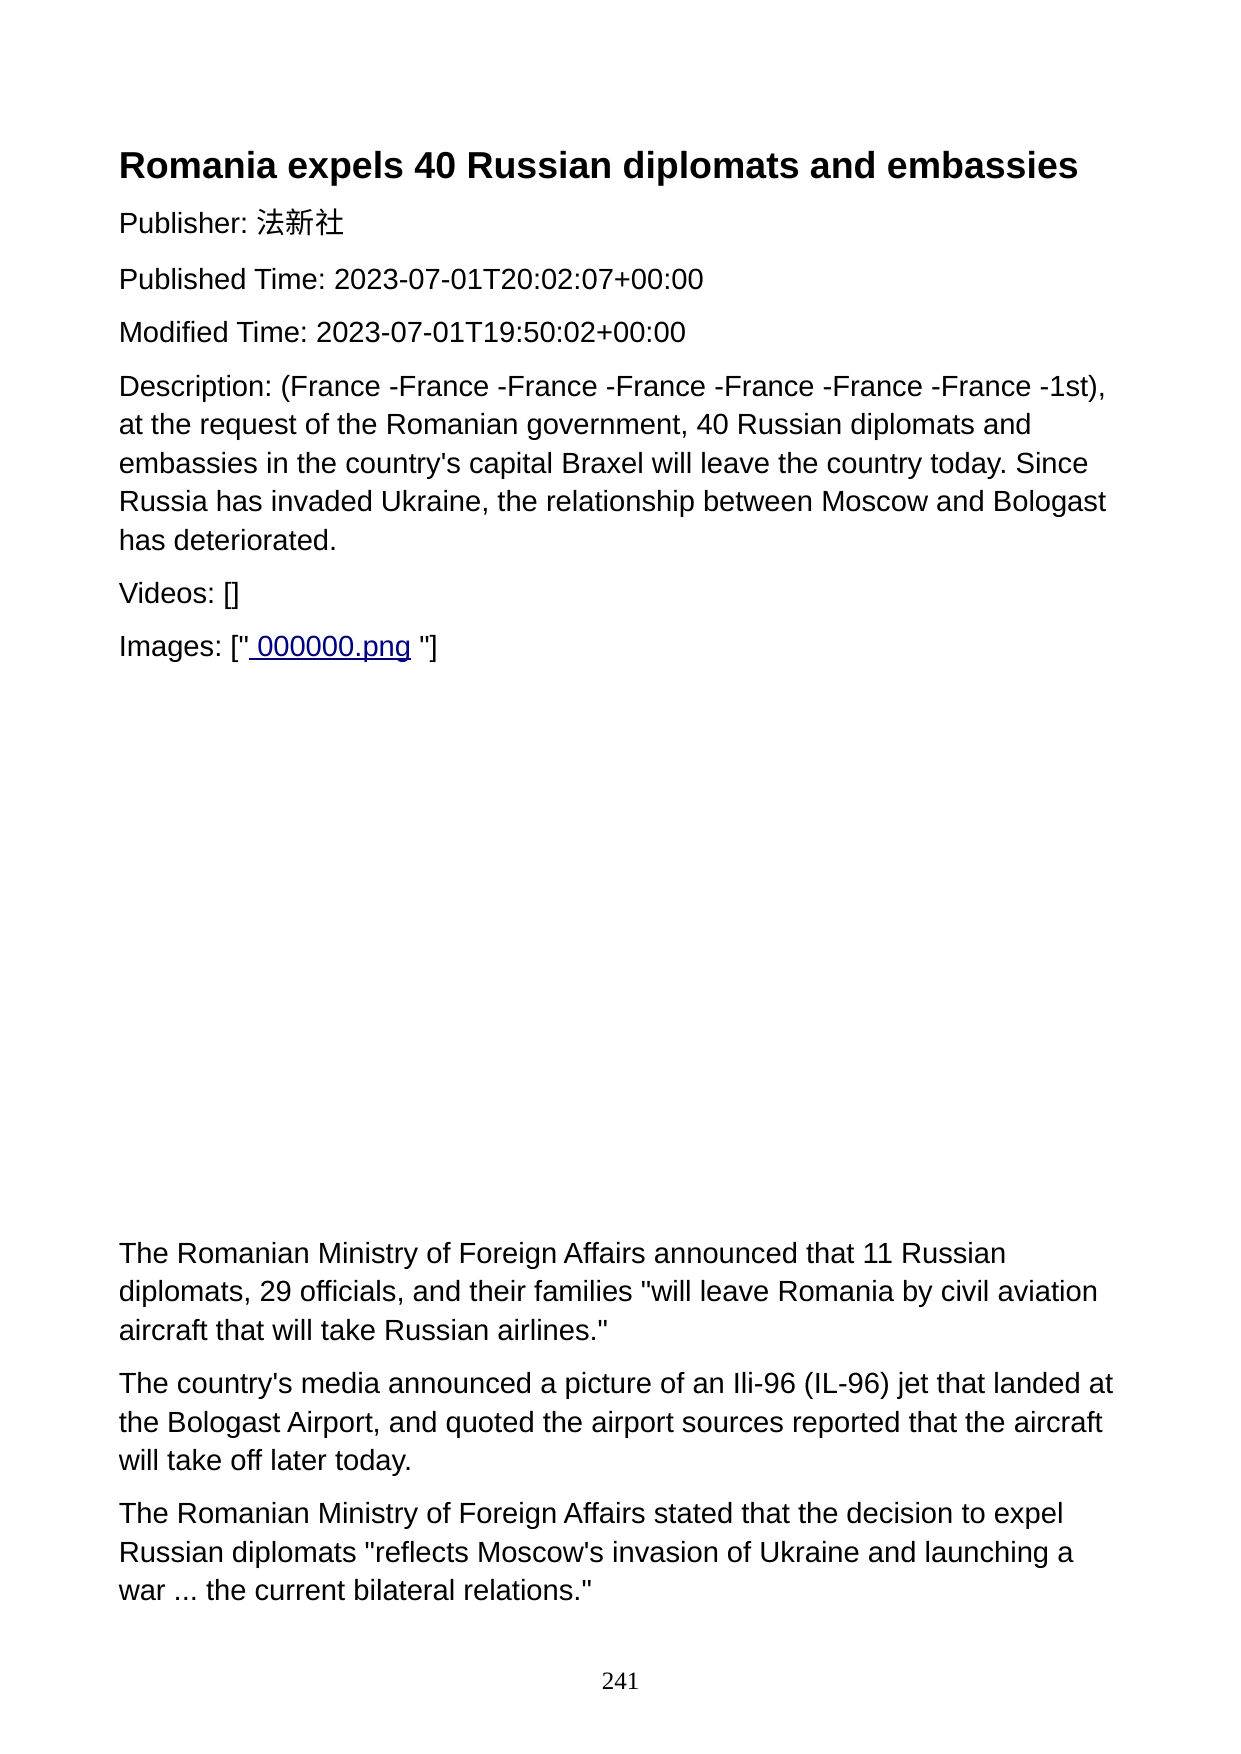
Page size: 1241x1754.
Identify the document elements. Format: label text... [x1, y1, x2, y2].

text The country's media announced a picture of an Ili-96 (IL-96) jet that landed at the Bologast Airport, and quoted the airport sources reported that the aircraft will take off later today. [118, 1366, 1122, 1477]
text Images: [" 000000.png "] [118, 629, 1122, 662]
text The Romanian Ministry of Foreign Affairs announced that 11 Russian diplomats, 29 officials, and their families "will leave Romania by civil aviation aircraft that will take Russian airlines." [118, 682, 1122, 1347]
text Published Time: 2023-07-01T20:02:07+00:00 [118, 262, 1122, 296]
text Publisher: 法新社 [118, 199, 1122, 241]
text The Romanian Ministry of Foreign Affairs stated that the decision to expel Russian diplomats "reflects Moscow's invasion of Ukraine and launching a war ... the current bilateral relations." [118, 1496, 1122, 1607]
text Modified Time: 2023-07-01T19:50:02+00:00 [118, 315, 1122, 349]
text Videos: [] [118, 576, 1122, 609]
subtitle Romania expels 40 Russian diplomats and embassies [118, 143, 1122, 187]
text Description: (France -France -France -France -France -France -France -1st), at the request of the Romanian government, 40 Russian diplomats and embassies in the country's capital Braxel will leave the country today. Since Russia has invaded Ukraine, the relationship between Moscow and Bologast has deteriorated. [118, 368, 1122, 556]
